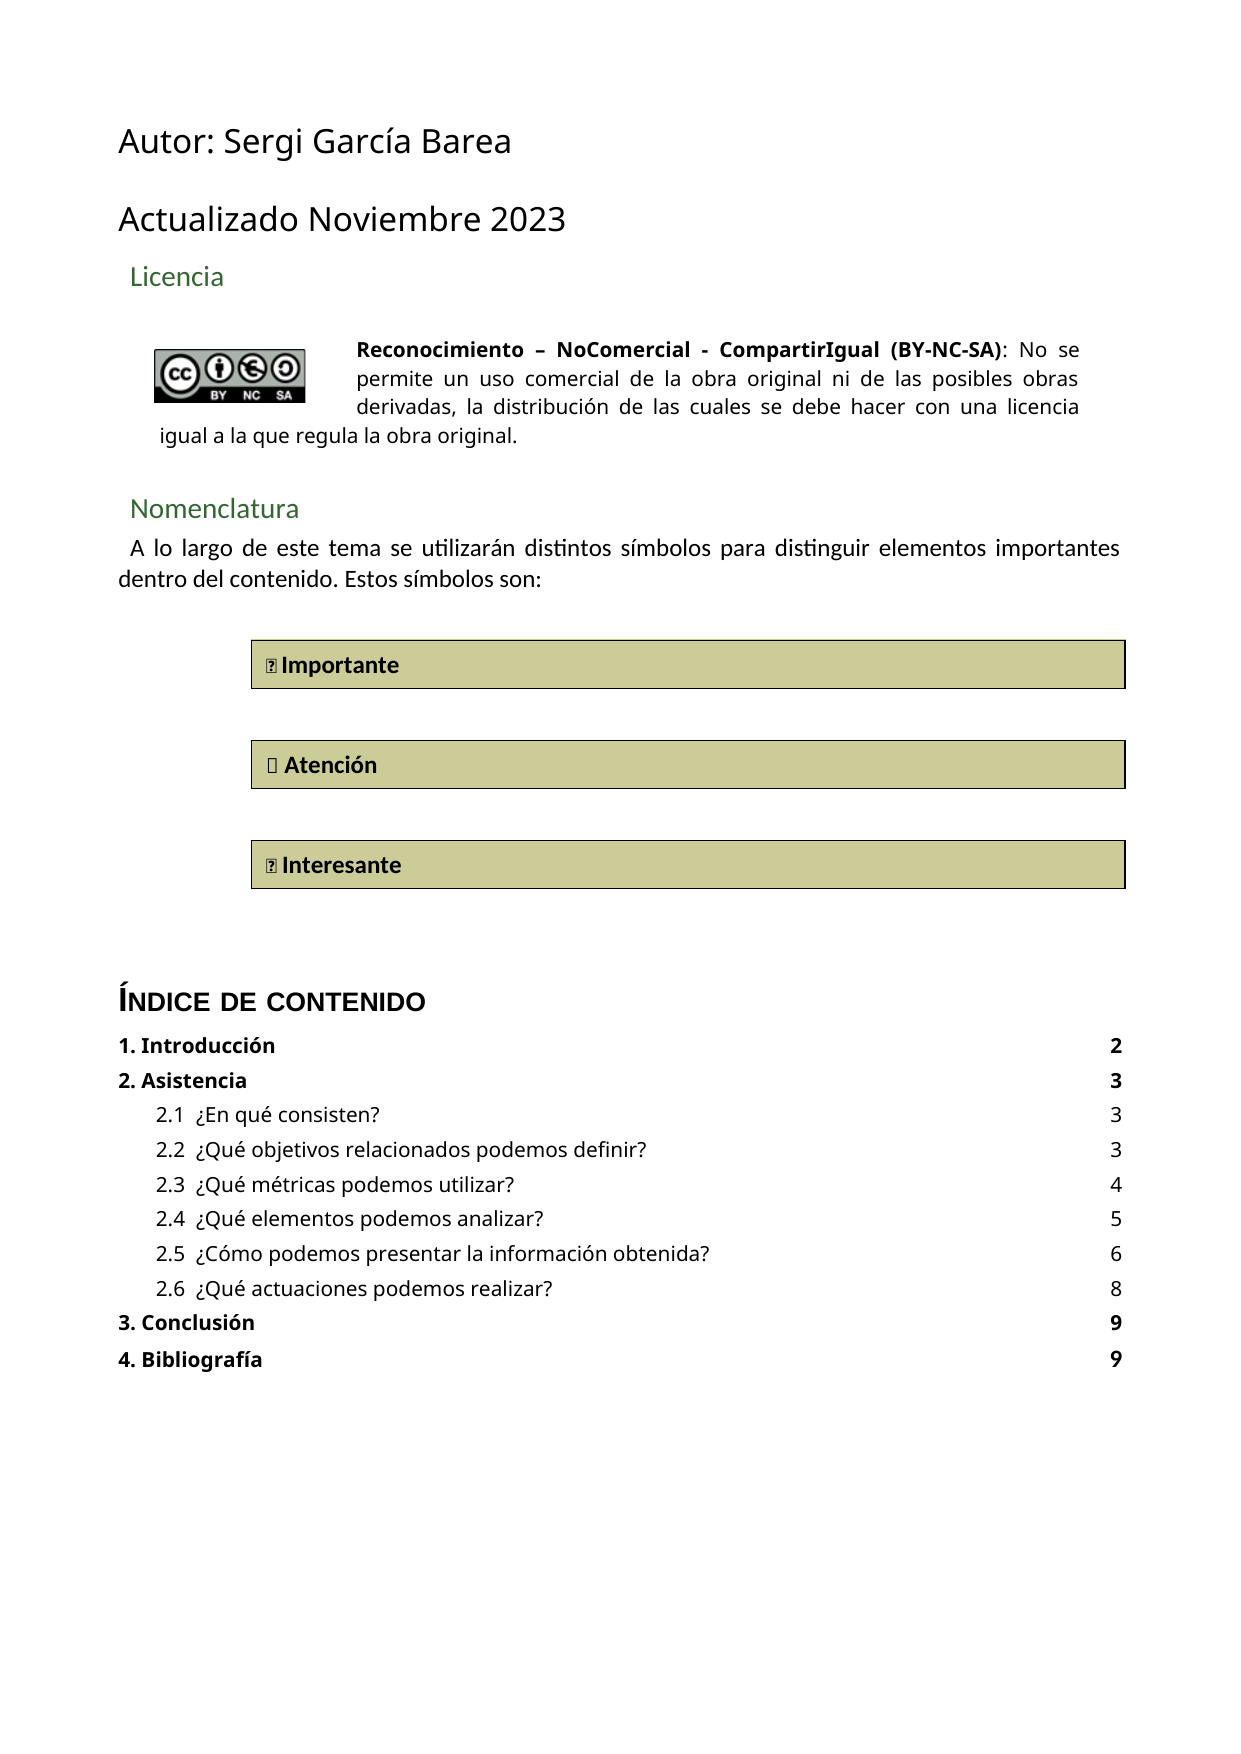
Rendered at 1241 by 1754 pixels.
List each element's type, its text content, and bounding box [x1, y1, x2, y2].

text 4. Bibliografía 9 [118, 1343, 1122, 1374]
text Nomenclatura [118, 491, 1122, 526]
text Autor: Sergi García Barea [118, 118, 1122, 163]
text 2.6 ¿Qué actuaciones podemos realizar? 8 [156, 1274, 1122, 1302]
picture [154, 349, 306, 403]
text 2.1 ¿En qué consisten? 3 [156, 1100, 1122, 1129]
text 2.3 ¿Qué métricas podemos utilizar? 4 [156, 1170, 1122, 1198]
text 💬 Interesante [252, 841, 1124, 888]
text ❕ Atención [252, 741, 1124, 788]
text Índice de contenido [118, 980, 1122, 1018]
text 2.4 ¿Qué elementos podemos analizar? 5 [156, 1204, 1122, 1233]
text 2.2 ¿Qué objetivos relacionados podemos definir? 3 [156, 1135, 1122, 1163]
text Actualizado Noviembre 2023 [118, 196, 1122, 241]
text Reconocimiento – NoComercial - CompartirIgual (BY-NC-SA): No se permite un uso comercial de la obra original ni de las posibles obras derivadas, la distribución de las cuales se debe hacer con una licencia igual a la que regula la obra original. [159, 335, 1080, 449]
text A lo largo de este tema se utilizarán distintos símbolos para distinguir elementos importantes dentro del contenido. Estos símbolos son: [118, 533, 1122, 594]
text 2.5 ¿Cómo podemos presentar la información obtenida? 6 [156, 1239, 1122, 1268]
text Licencia [118, 258, 1122, 294]
text 2. Asistencia 3 [118, 1066, 1122, 1094]
text 1. Introducción 2 [118, 1031, 1122, 1059]
text 📖 Importante [252, 641, 1124, 688]
text 3. Conclusión 9 [118, 1308, 1122, 1337]
